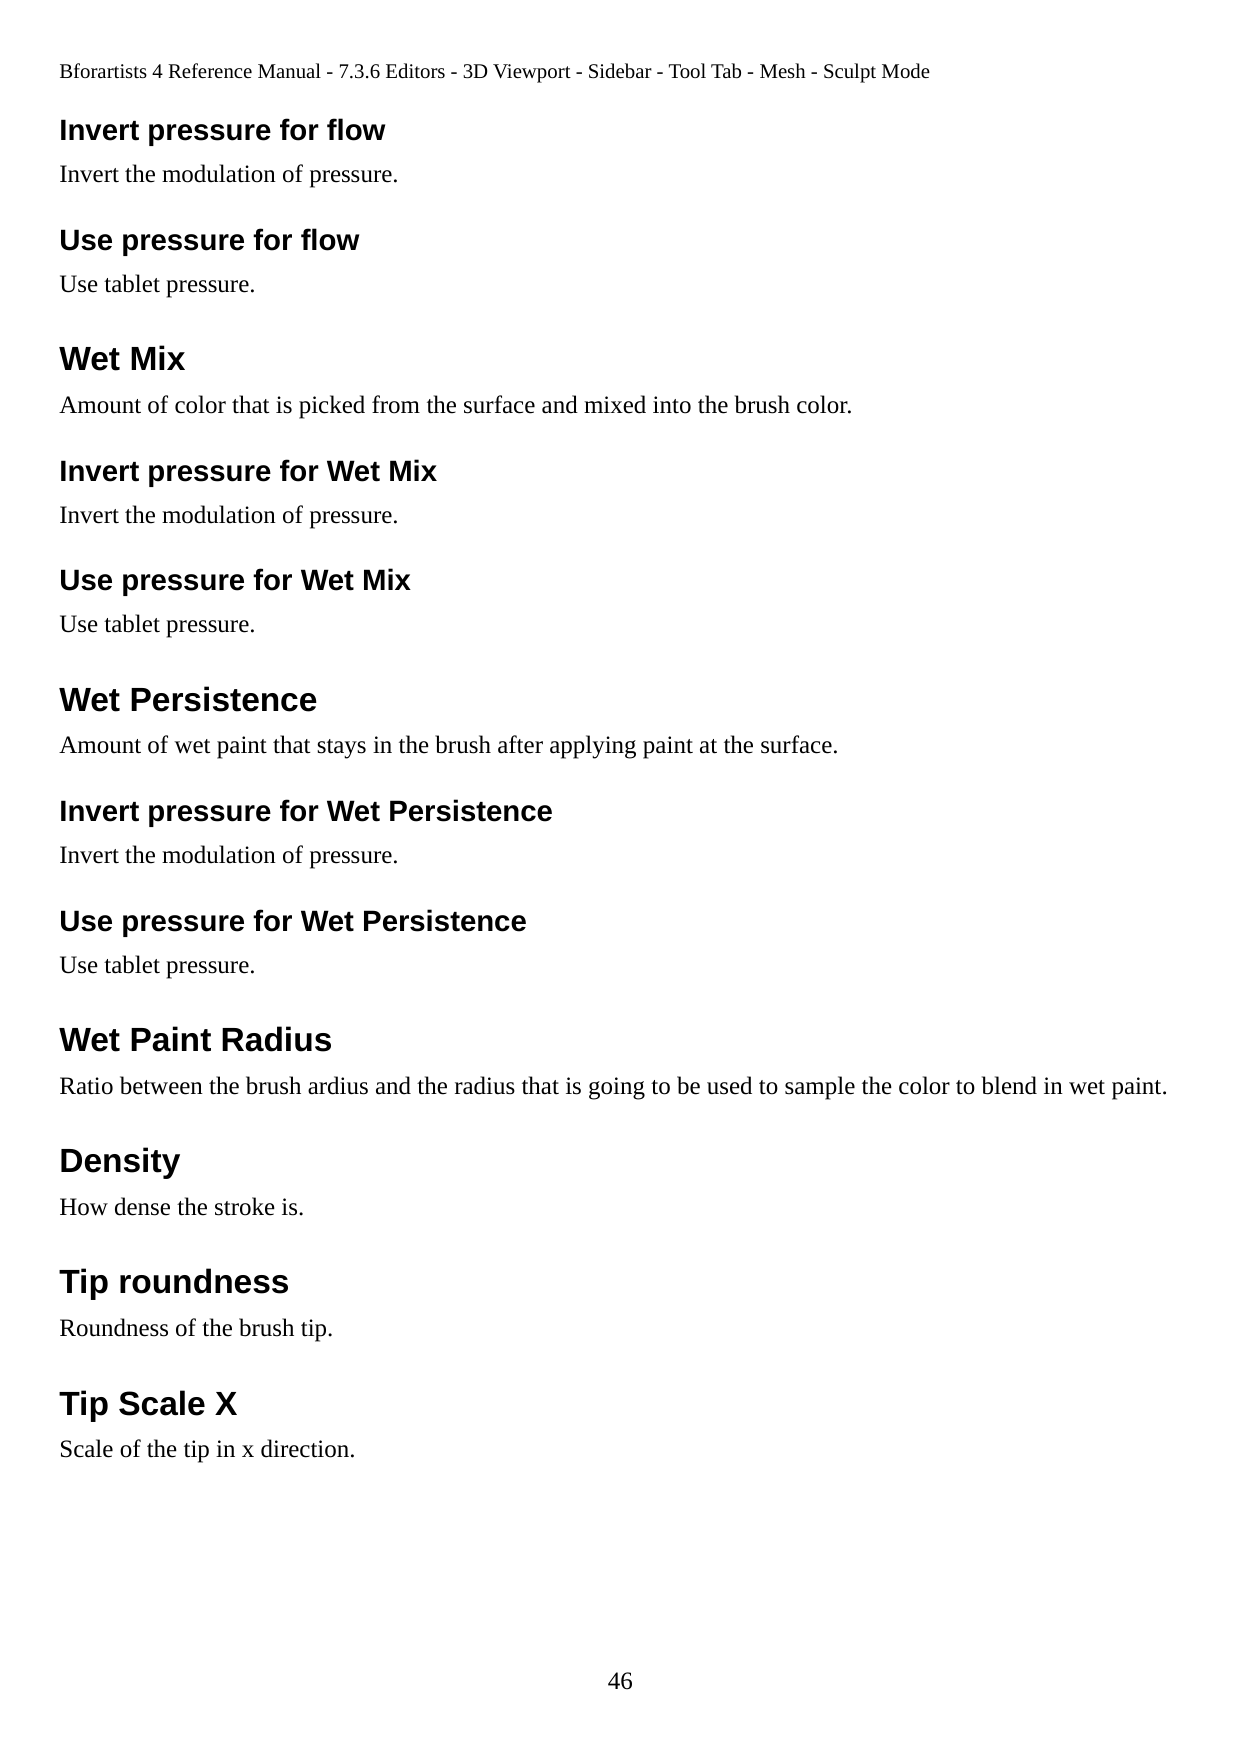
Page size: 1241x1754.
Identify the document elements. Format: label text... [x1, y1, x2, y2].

subtitle Wet Persistence [59, 679, 1181, 718]
text Invert the modulation of pressure. [59, 159, 1181, 188]
text Scale of the tip in x direction. [59, 1434, 1181, 1463]
text Invert the modulation of pressure. [59, 500, 1181, 528]
subtitle Invert pressure for Wet Mix [59, 453, 1181, 487]
text Invert the modulation of pressure. [59, 841, 1181, 869]
subtitle Use pressure for flow [59, 222, 1181, 256]
subtitle Use pressure for Wet Mix [59, 563, 1181, 597]
subtitle Wet Paint Radius [59, 1020, 1181, 1059]
text How dense the stroke is. [59, 1192, 1181, 1221]
text Ratio between the brush ardius and the radius that is going to be used to sample the color to blend in wet paint. [59, 1071, 1181, 1100]
subtitle Tip Scale X [59, 1383, 1181, 1422]
text Use tablet pressure. [59, 269, 1181, 297]
subtitle Use pressure for Wet Persistence [59, 904, 1181, 938]
text Amount of wet paint that stays in the brush after applying paint at the surface. [59, 731, 1181, 759]
subtitle Invert pressure for Wet Persistence [59, 794, 1181, 828]
subtitle Density [59, 1141, 1181, 1180]
text Amount of color that is picked from the surface and mixed into the brush color. [59, 390, 1181, 418]
subtitle Invert pressure for flow [59, 113, 1181, 146]
text Use tablet pressure. [59, 609, 1181, 638]
subtitle Tip roundness [59, 1262, 1181, 1301]
text Use tablet pressure. [59, 950, 1181, 979]
text Roundness of the brush tip. [59, 1313, 1181, 1342]
subtitle Wet Mix [59, 339, 1181, 377]
